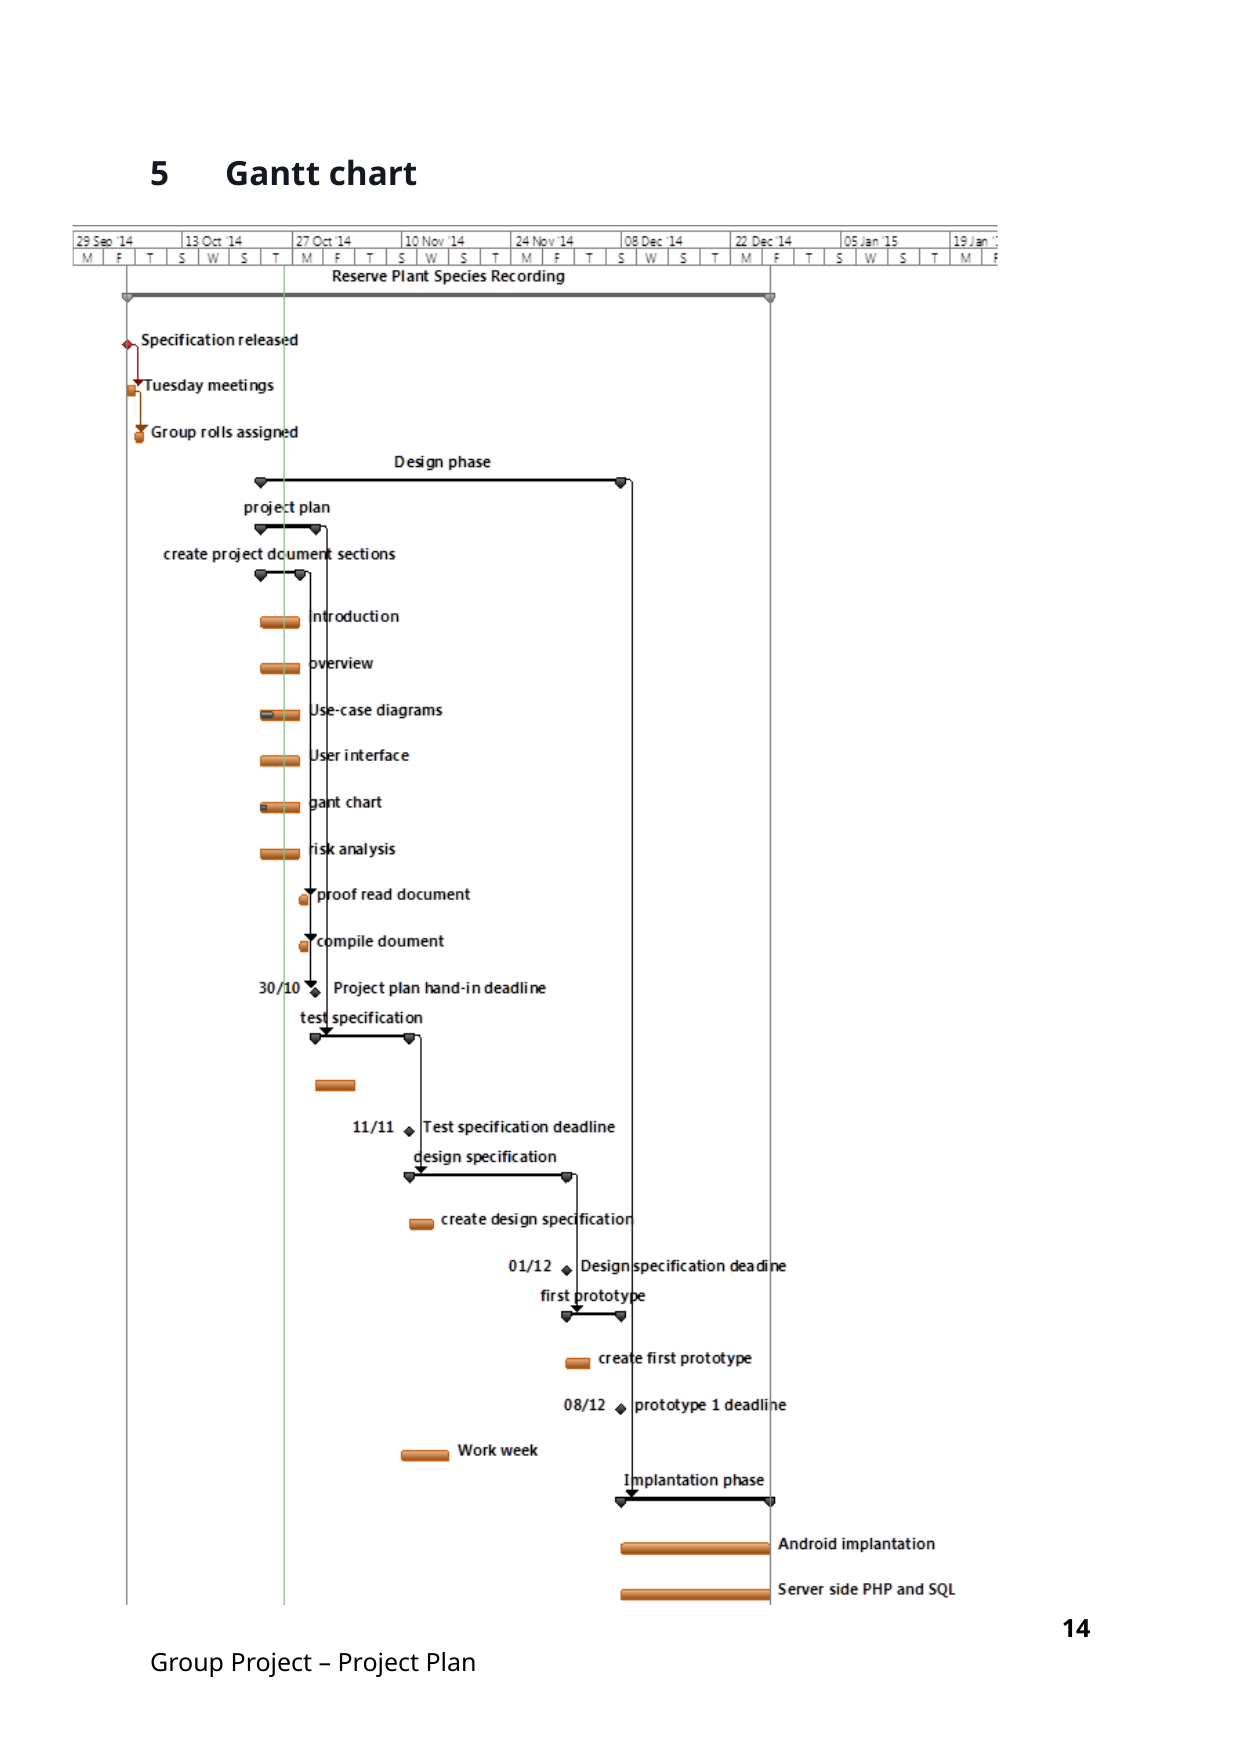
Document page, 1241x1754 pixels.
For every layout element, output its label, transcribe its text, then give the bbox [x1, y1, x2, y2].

picture [100, 225, 1175, 1609]
text 5 Gantt chart [150, 150, 1090, 195]
